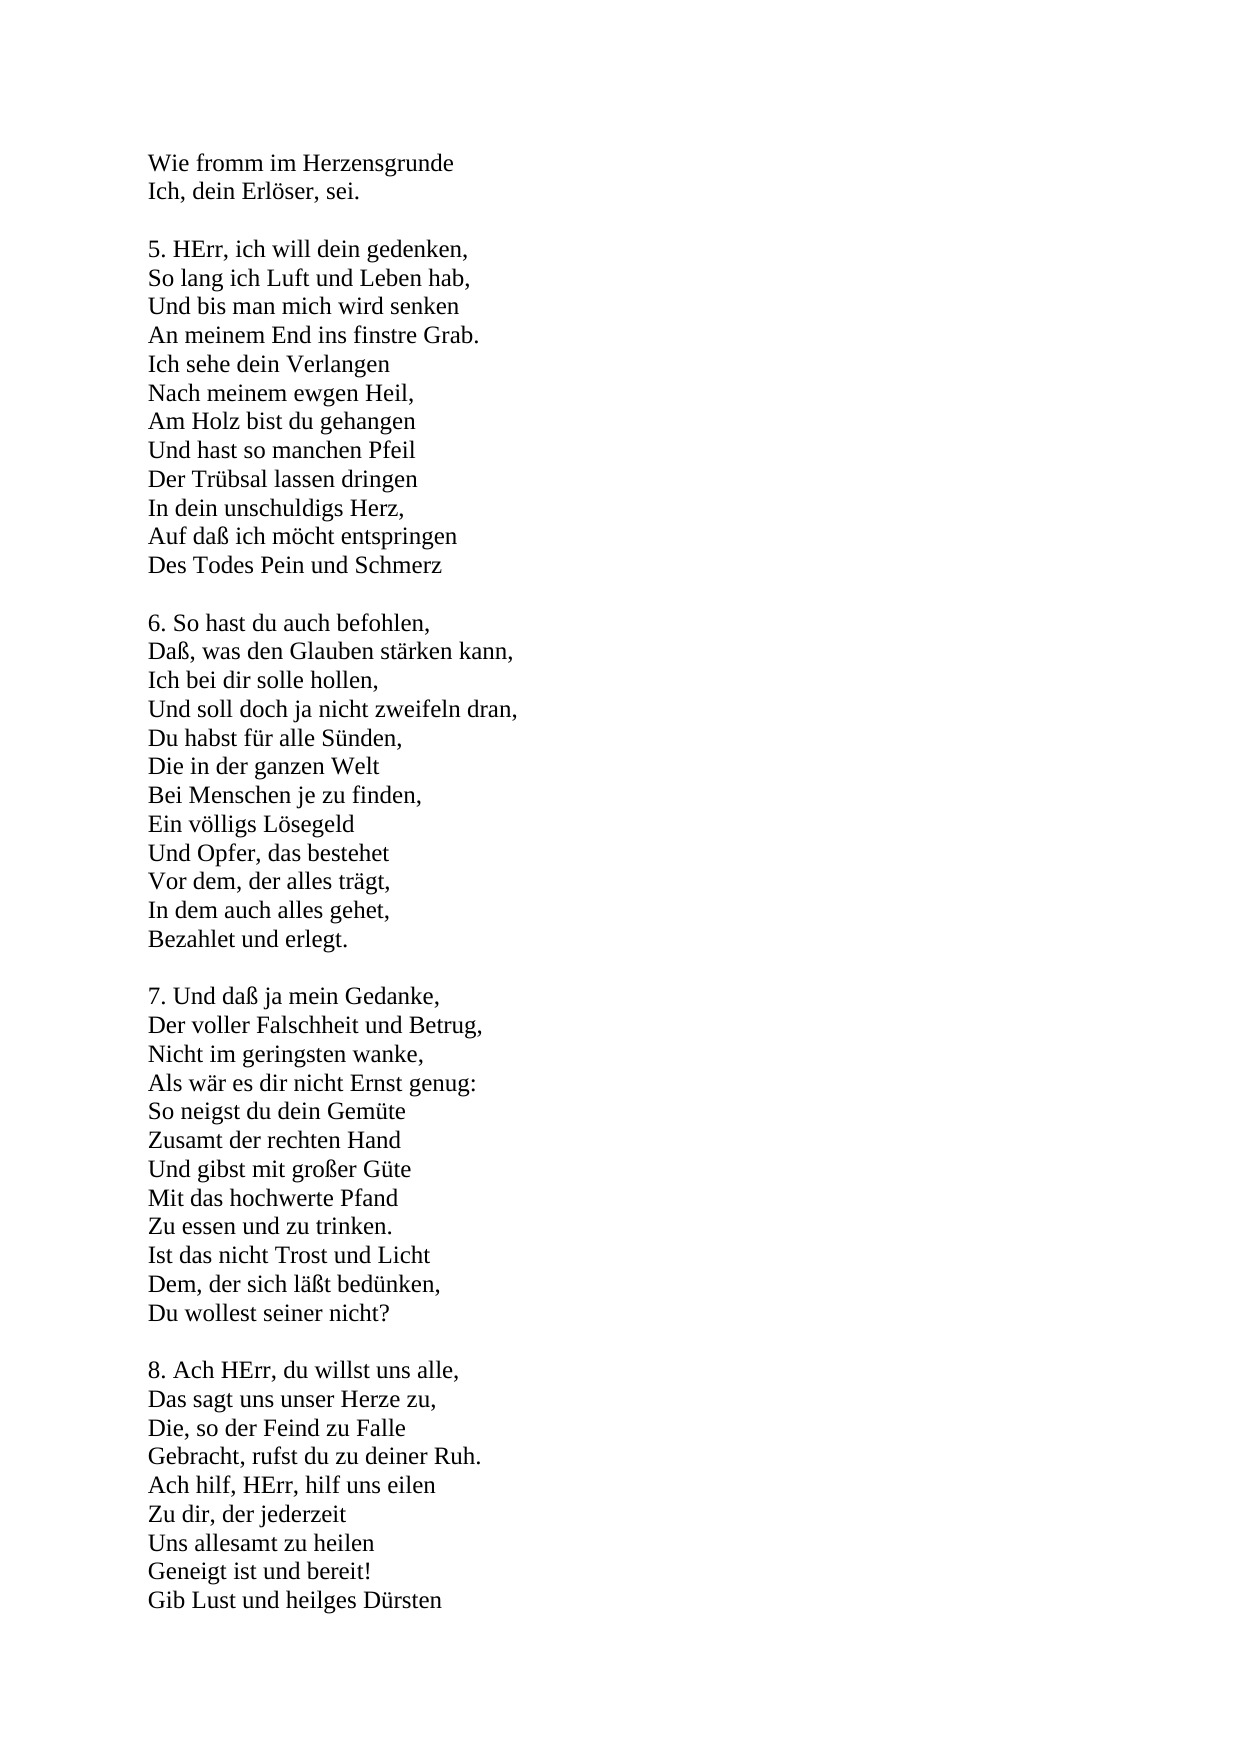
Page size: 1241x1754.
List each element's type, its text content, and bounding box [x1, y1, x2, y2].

text Geneigt ist und bereit! [148, 1556, 1093, 1585]
text Gebracht, rufst du zu deiner Ruh. [148, 1441, 1093, 1470]
text Und hast so manchen Pfeil [148, 435, 1093, 464]
text Und bis man mich wird senken [148, 291, 1093, 320]
text Und Opfer, das bestehet [148, 838, 1093, 866]
text Daß, was den Glauben stärken kann, [148, 636, 1093, 665]
text 6. So hast du auch befohlen, [148, 608, 1093, 636]
text 7. Und daß ja mein Gedanke, [148, 981, 1093, 1010]
text 5. HErr, ich will dein gedenken, [148, 234, 1093, 263]
text Als wär es dir nicht Ernst genug: [148, 1068, 1093, 1096]
text Nicht im geringsten wanke, [148, 1039, 1093, 1068]
text Bei Menschen je zu finden, [148, 780, 1093, 809]
text An meinem End ins finstre Grab. [148, 320, 1093, 349]
text Ist das nicht Trost und Licht [148, 1240, 1093, 1269]
text Zusamt der rechten Hand [148, 1125, 1093, 1154]
text Am Holz bist du gehangen [148, 406, 1093, 435]
text Der Trübsal lassen dringen [148, 464, 1093, 493]
text So neigst du dein Gemüte [148, 1096, 1093, 1125]
text Die in der ganzen Welt [148, 751, 1093, 780]
text Ich, dein Erlöser, sei. [148, 176, 1093, 205]
text Dem, der sich läßt bedünken, [148, 1269, 1093, 1298]
text Auf daß ich möcht entspringen [148, 521, 1093, 550]
text Und soll doch ja nicht zweifeln dran, [148, 694, 1093, 723]
text Wie fromm im Herzensgrunde [148, 148, 1093, 176]
text In dem auch alles gehet, [148, 895, 1093, 924]
text Du wollest seiner nicht? [148, 1298, 1093, 1326]
text Der voller Falschheit und Betrug, [148, 1010, 1093, 1039]
text Uns allesamt zu heilen [148, 1528, 1093, 1556]
text Bezahlet und erlegt. [148, 924, 1093, 953]
text Mit das hochwerte Pfand [148, 1183, 1093, 1211]
text Das sagt uns unser Herze zu, [148, 1384, 1093, 1413]
text Ich sehe dein Verlangen [148, 349, 1093, 378]
text Ach hilf, HErr, hilf uns eilen [148, 1470, 1093, 1499]
text Ich bei dir solle hollen, [148, 665, 1093, 694]
text Nach meinem ewgen Heil, [148, 378, 1093, 406]
text Ein völligs Lösegeld [148, 809, 1093, 838]
text Die, so der Feind zu Falle [148, 1413, 1093, 1441]
text In dein unschuldigs Herz, [148, 493, 1093, 521]
text Zu dir, der jederzeit [148, 1499, 1093, 1528]
text Du habst für alle Sünden, [148, 723, 1093, 751]
text Und gibst mit großer Güte [148, 1154, 1093, 1183]
text Des Todes Pein und Schmerz [148, 550, 1093, 579]
text Zu essen und zu trinken. [148, 1211, 1093, 1240]
text Vor dem, der alles trägt, [148, 866, 1093, 895]
text Gib Lust und heilges Dürsten [148, 1585, 1093, 1614]
text 8. Ach HErr, du willst uns alle, [148, 1355, 1093, 1384]
text So lang ich Luft und Leben hab, [148, 263, 1093, 291]
